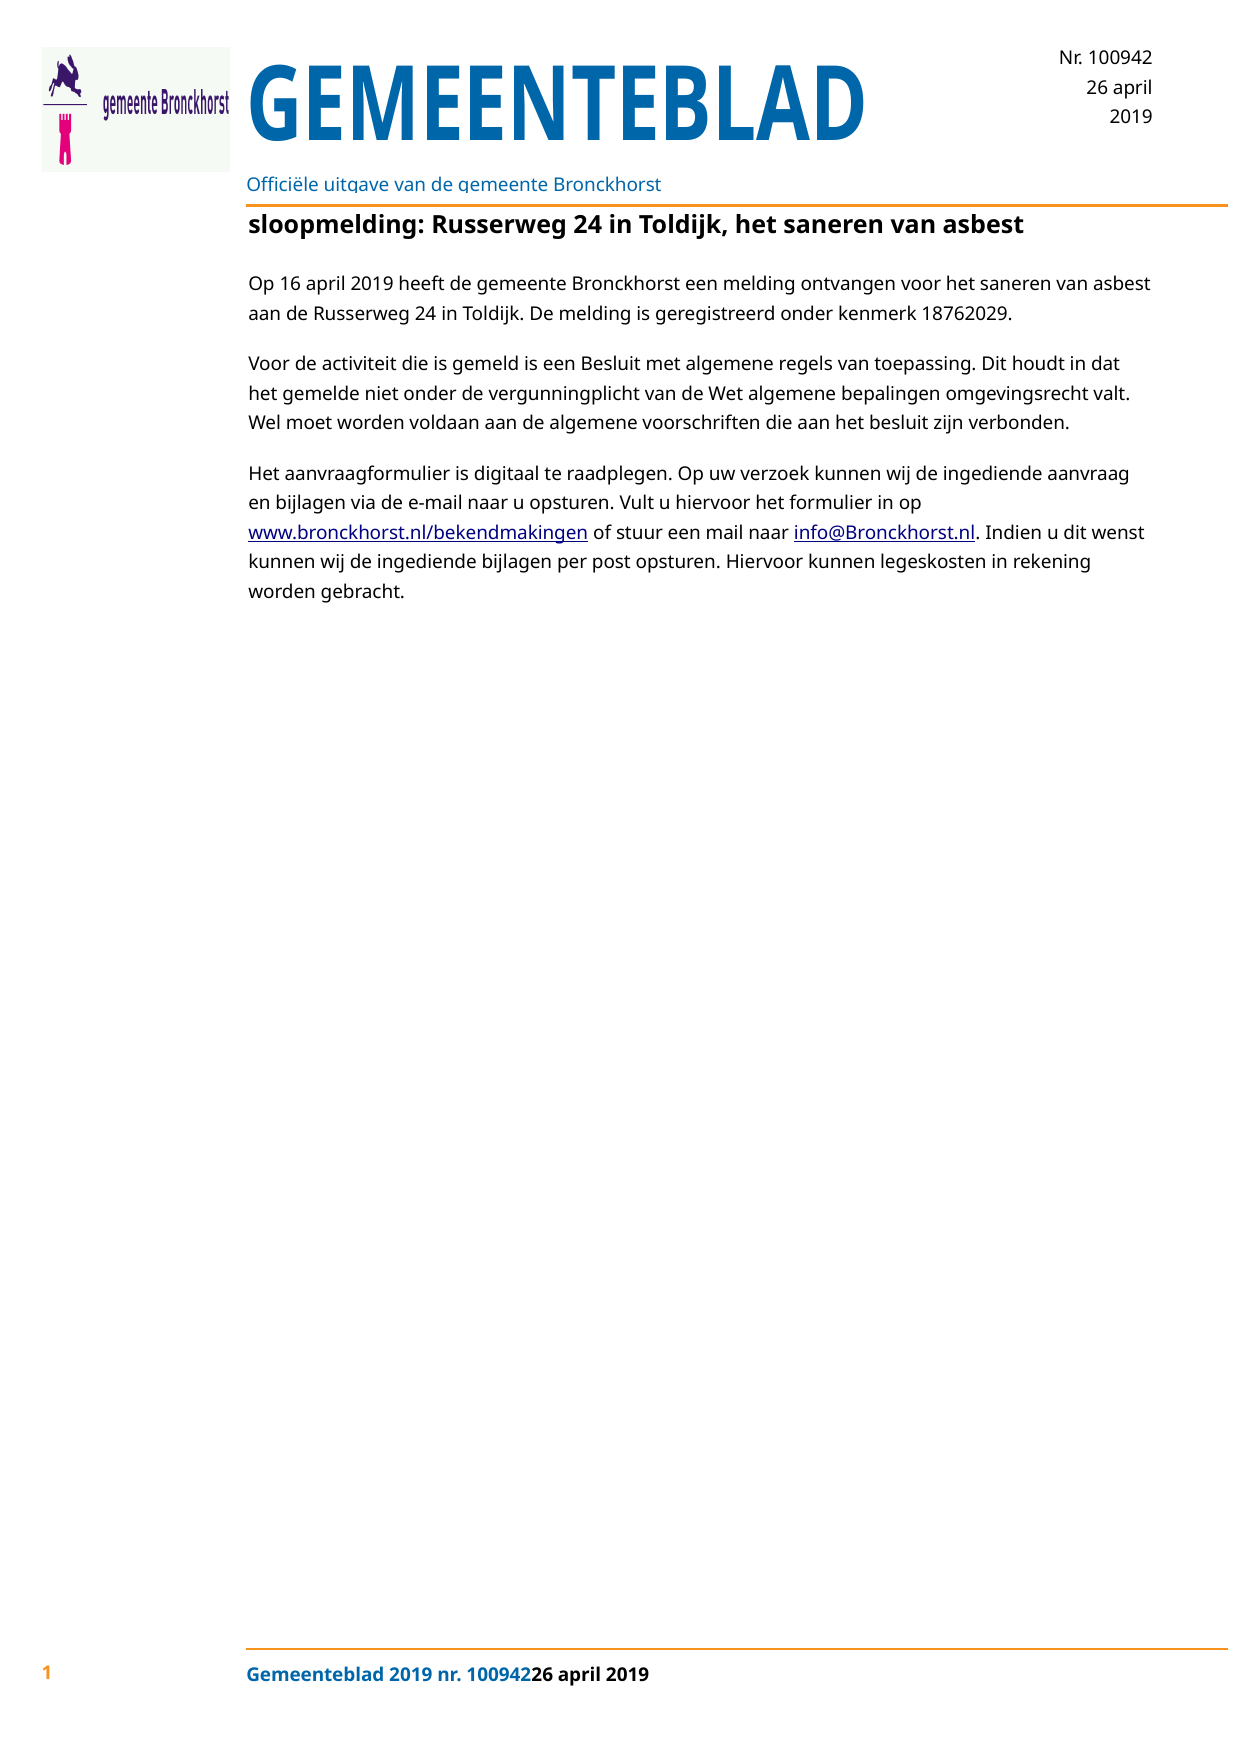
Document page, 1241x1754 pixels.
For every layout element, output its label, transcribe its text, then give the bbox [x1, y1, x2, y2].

text Op 16 april 2019 heeft de gemeente Bronckhorst een melding ontvangen voor het saneren van asbest aan de Russerweg 24 in Toldijk. De melding is geregistreerd onder kenmerk 18762029. [248, 270, 1152, 326]
text Voor de activiteit die is gemeld is een Besluit met algemene regels van toepassing. Dit houdt in dat het gemelde niet onder de vergunningplicht van de Wet algemene bepalingen omgevingsrecht valt. Wel moet worden voldaan aan de algemene voorschriften die aan het besluit zijn verbonden. [248, 350, 1152, 435]
picture [41, 47, 231, 172]
text sloopmelding: Russerweg 24 in Toldijk, het saneren van asbest [248, 207, 1152, 241]
text Het aanvraagformulier is digitaal te raadplegen. Op uw verzoek kunnen wij de ingediende aanvraag en bijlagen via de e-mail naar u opsturen. Vult u hiervoor het formulier in op www.bronckhorst.nl/bekendmakingen of stuur een mail naar info@Bronckhorst.nl. Indien u dit wenst kunnen wij de ingediende bijlagen per post opsturen. Hiervoor kunnen legeskosten in rekening worden gebracht. [248, 460, 1152, 604]
